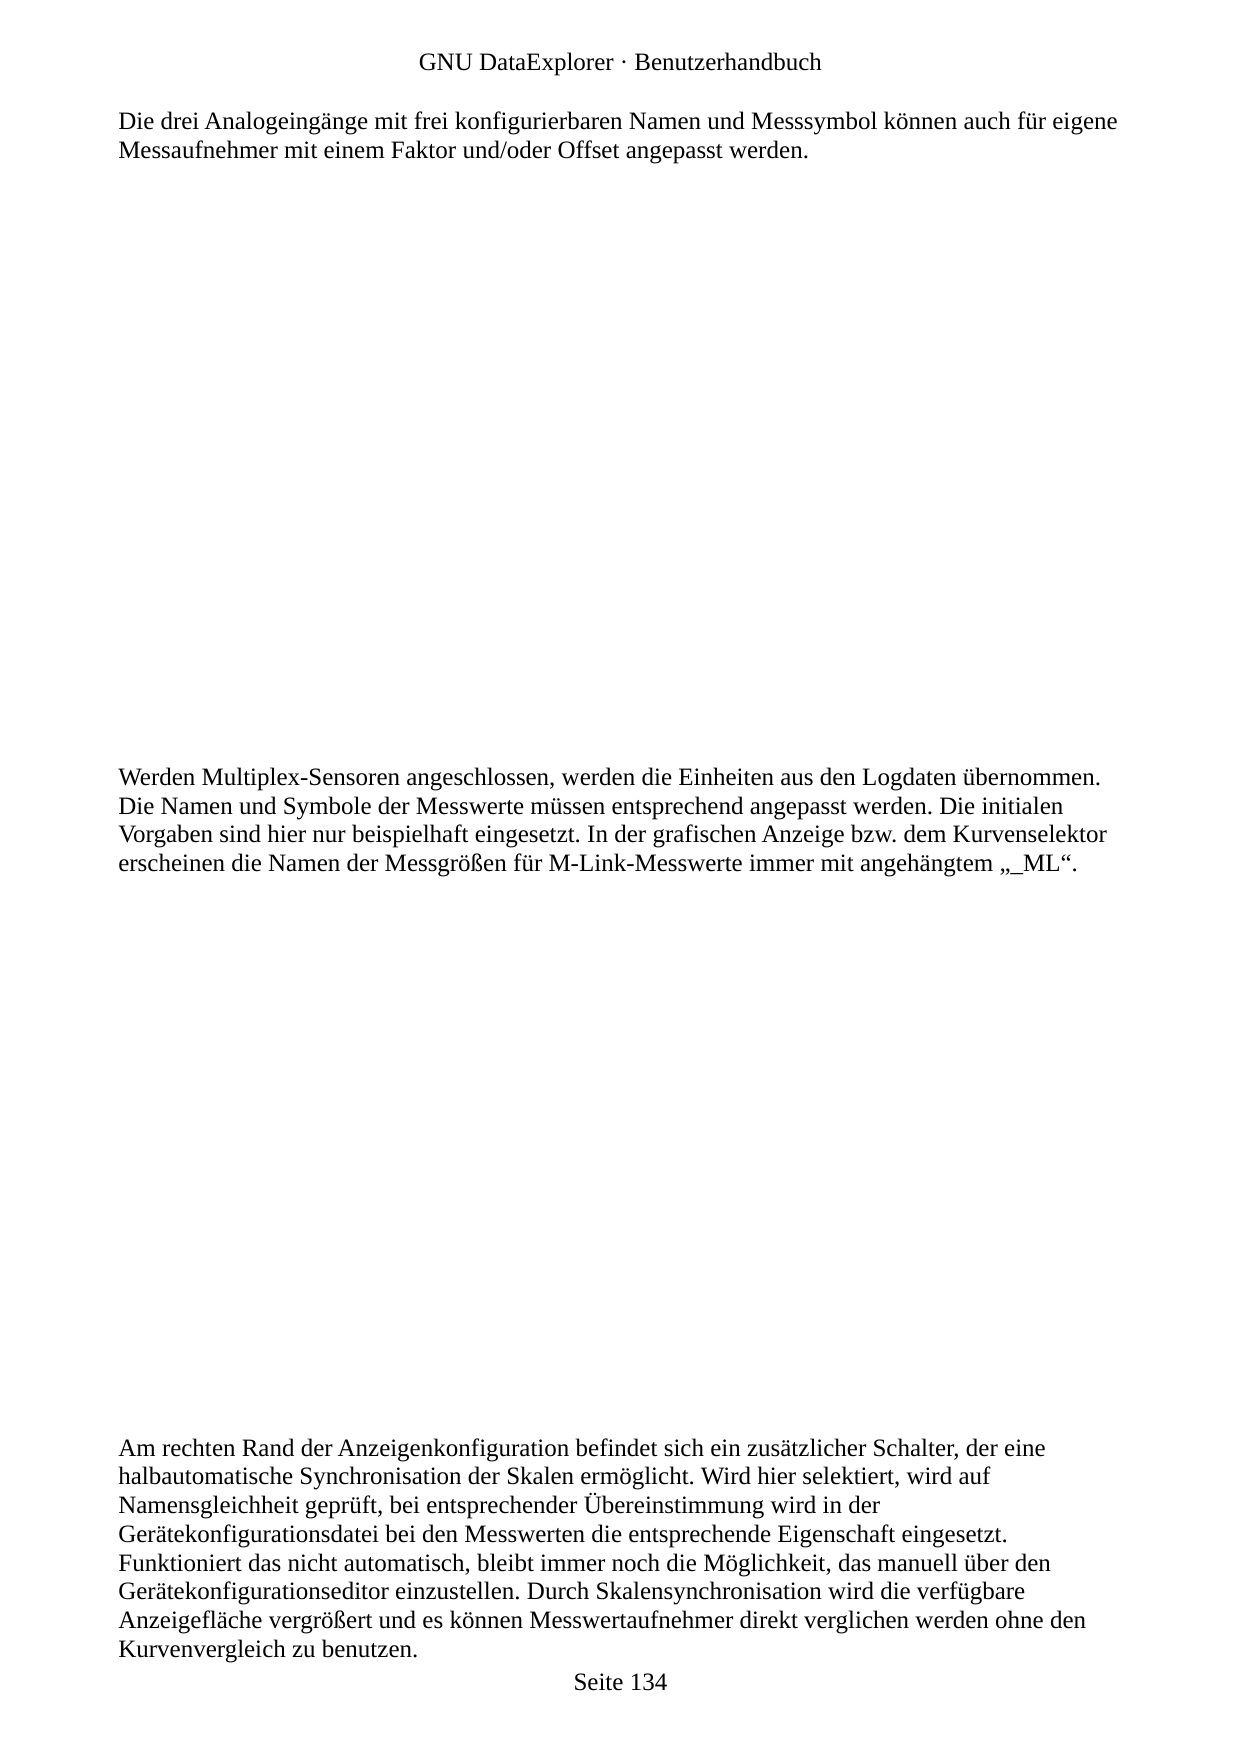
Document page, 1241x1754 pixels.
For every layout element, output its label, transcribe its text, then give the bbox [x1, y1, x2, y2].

text Die drei Analogeingänge mit frei konfigurierbaren Namen und Messsymbol können auch für eigene Messaufnehmer mit einem Faktor und/oder Offset angepasst werden. [118, 106, 1122, 164]
text Werden Multiplex-Sensoren angeschlossen, werden die Einheiten aus den Logdaten übernommen. Die Namen und Symbole der Messwerte müssen entsprechend angepasst werden. Die initialen Vorgaben sind hier nur beispielhaft eingesetzt. In der grafischen Anzeige bzw. dem Kurvenselektor erscheinen die Namen der Messgrößen für M-Link-Messwerte immer mit angehängtem „_ML“. [118, 176, 1122, 877]
text Am rechten Rand der Anzeigenkonfiguration befindet sich ein zusätzlicher Schalter, der eine halbautomatische Synchronisation der Skalen ermöglicht. Wird hier selektiert, wird auf Namensgleichheit geprüft, bei entsprechender Übereinstimmung wird in der Gerätekonfigurationsdatei bei den Messwerten die entsprechende Eigenschaft eingesetzt. Funktioniert das nicht automatisch, bleibt immer noch die Möglichkeit, das manuell über den Gerätekonfigurationseditor einzustellen. Durch Skalensynchronisation wird die verfügbare Anzeigefläche vergrößert und es können Messwertaufnehmer direkt verglichen werden ohne den Kurvenvergleich zu benutzen. [118, 1433, 1122, 1663]
